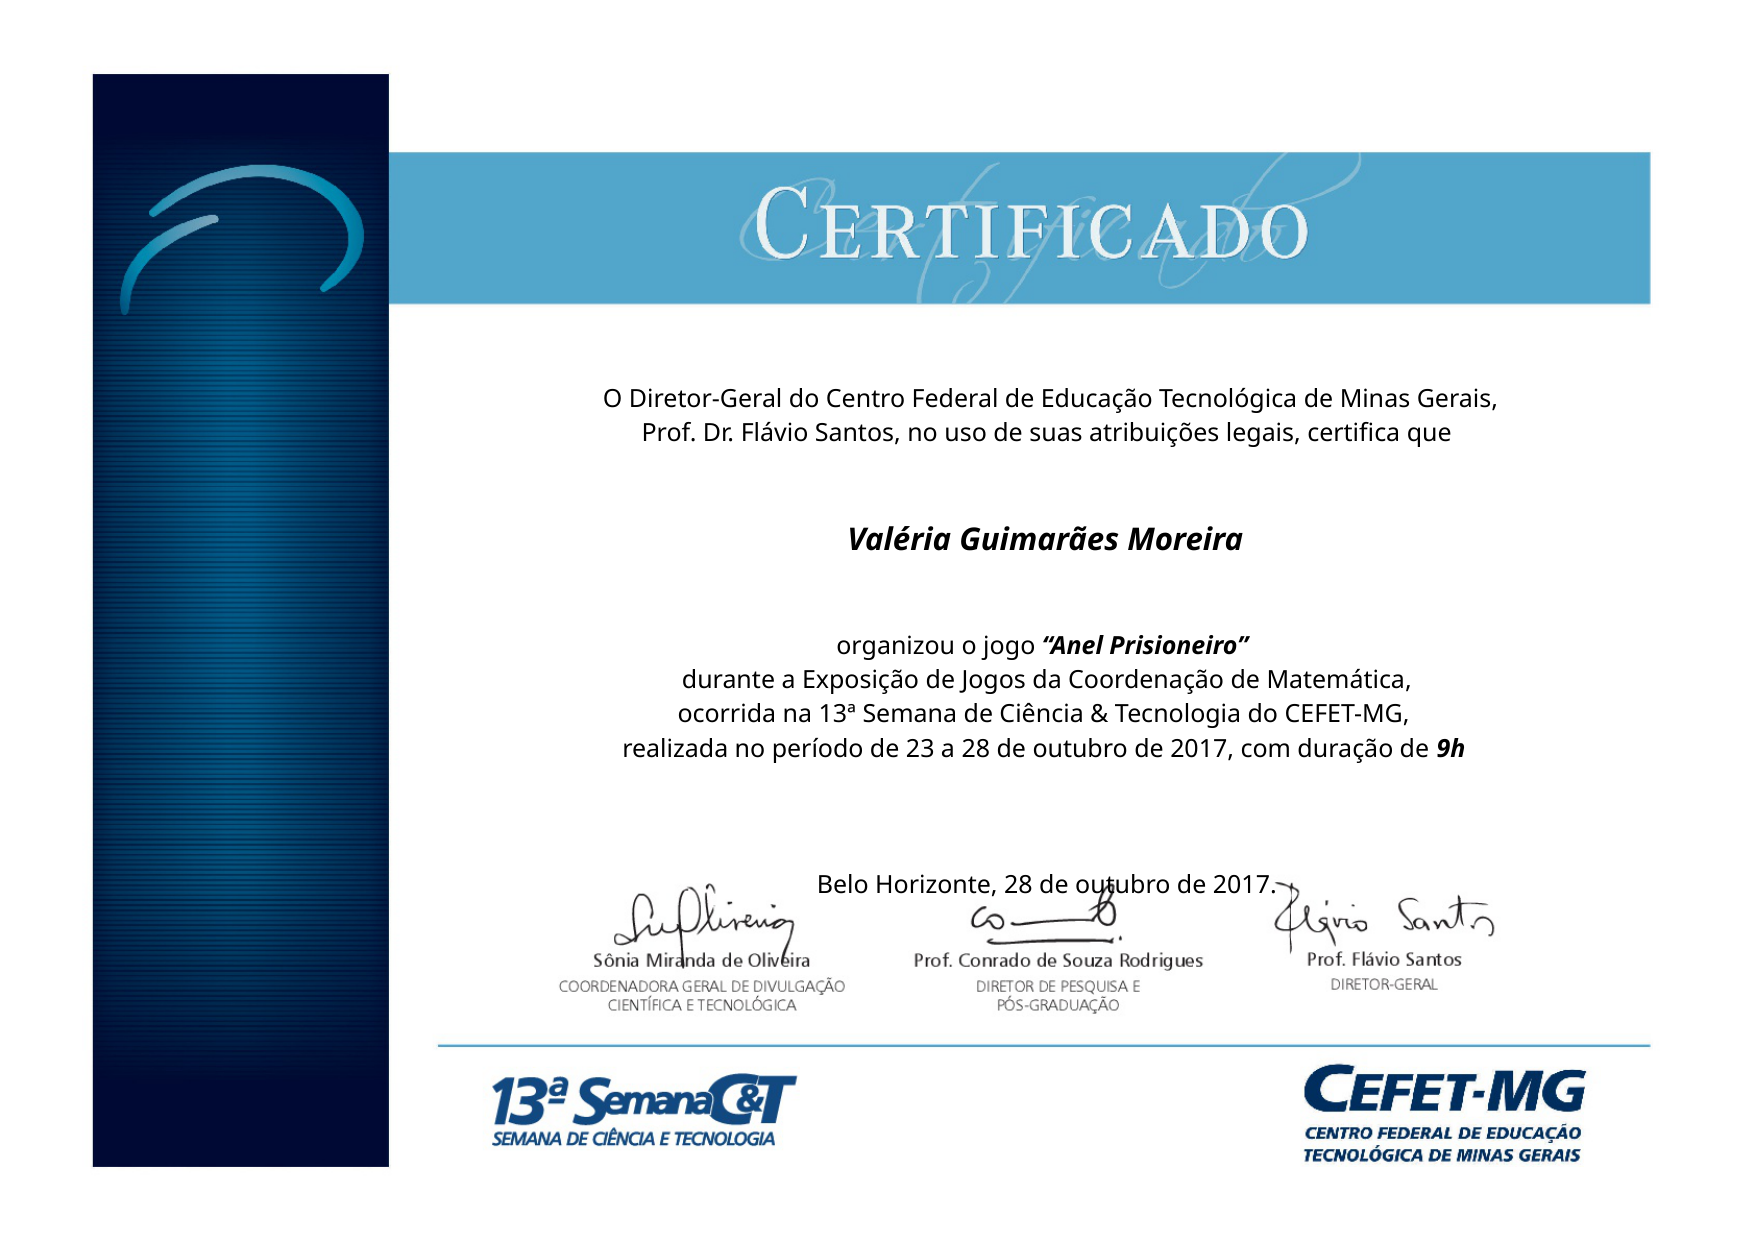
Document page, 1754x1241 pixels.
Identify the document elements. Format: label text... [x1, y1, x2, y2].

text organizou o jogo “Anel Prisioneiro” [340, 628, 1754, 662]
picture [476, 220, 1277, 381]
picture [476, 560, 1277, 628]
text Prof. Dr. Flávio Santos, no uso de suas atribuições legais, certifica que [340, 415, 1754, 449]
picture [476, 449, 1277, 517]
text durante a Exposição de Jogos da Coordenação de Matemática, [340, 662, 1754, 696]
text Belo Horizonte, 28 de outubro de 2017. [340, 866, 1754, 901]
text realizada no período de 23 a 28 de outubro de 2017, com duração de 9h [340, 730, 1754, 764]
text Valéria Guimarães Moreira [340, 517, 1754, 560]
text O Diretor-Geral do Centro Federal de Educação Tecnológica de Minas Gerais, [0, 381, 1754, 415]
text ocorrida na 13ª Semana de Ciência & Tecnologia do CEFET-MG, [340, 696, 1754, 730]
picture [476, 901, 1277, 1021]
picture [476, 764, 1277, 866]
